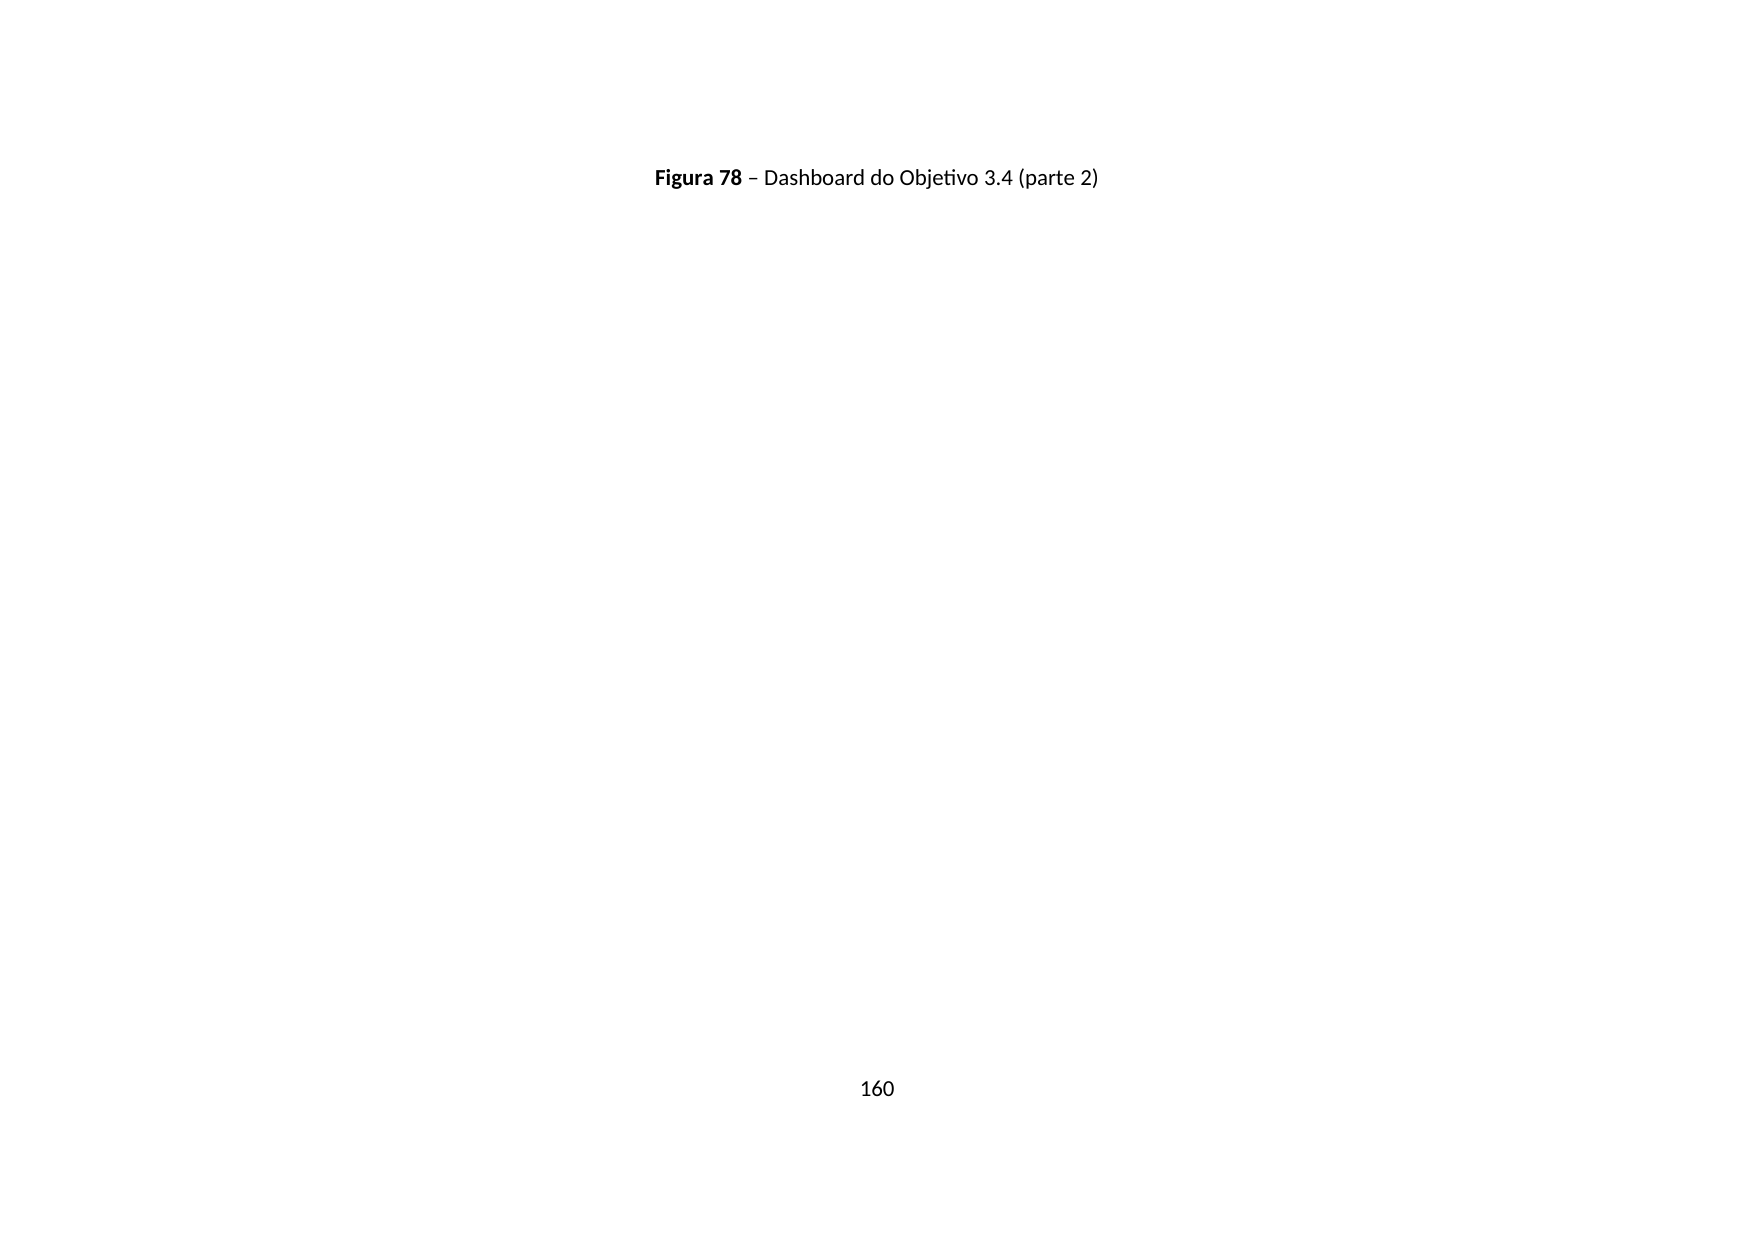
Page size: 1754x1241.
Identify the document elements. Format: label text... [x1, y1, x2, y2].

text Figura 78 – Dashboard do Objetivo 3.4 (parte 2) [150, 163, 1604, 191]
